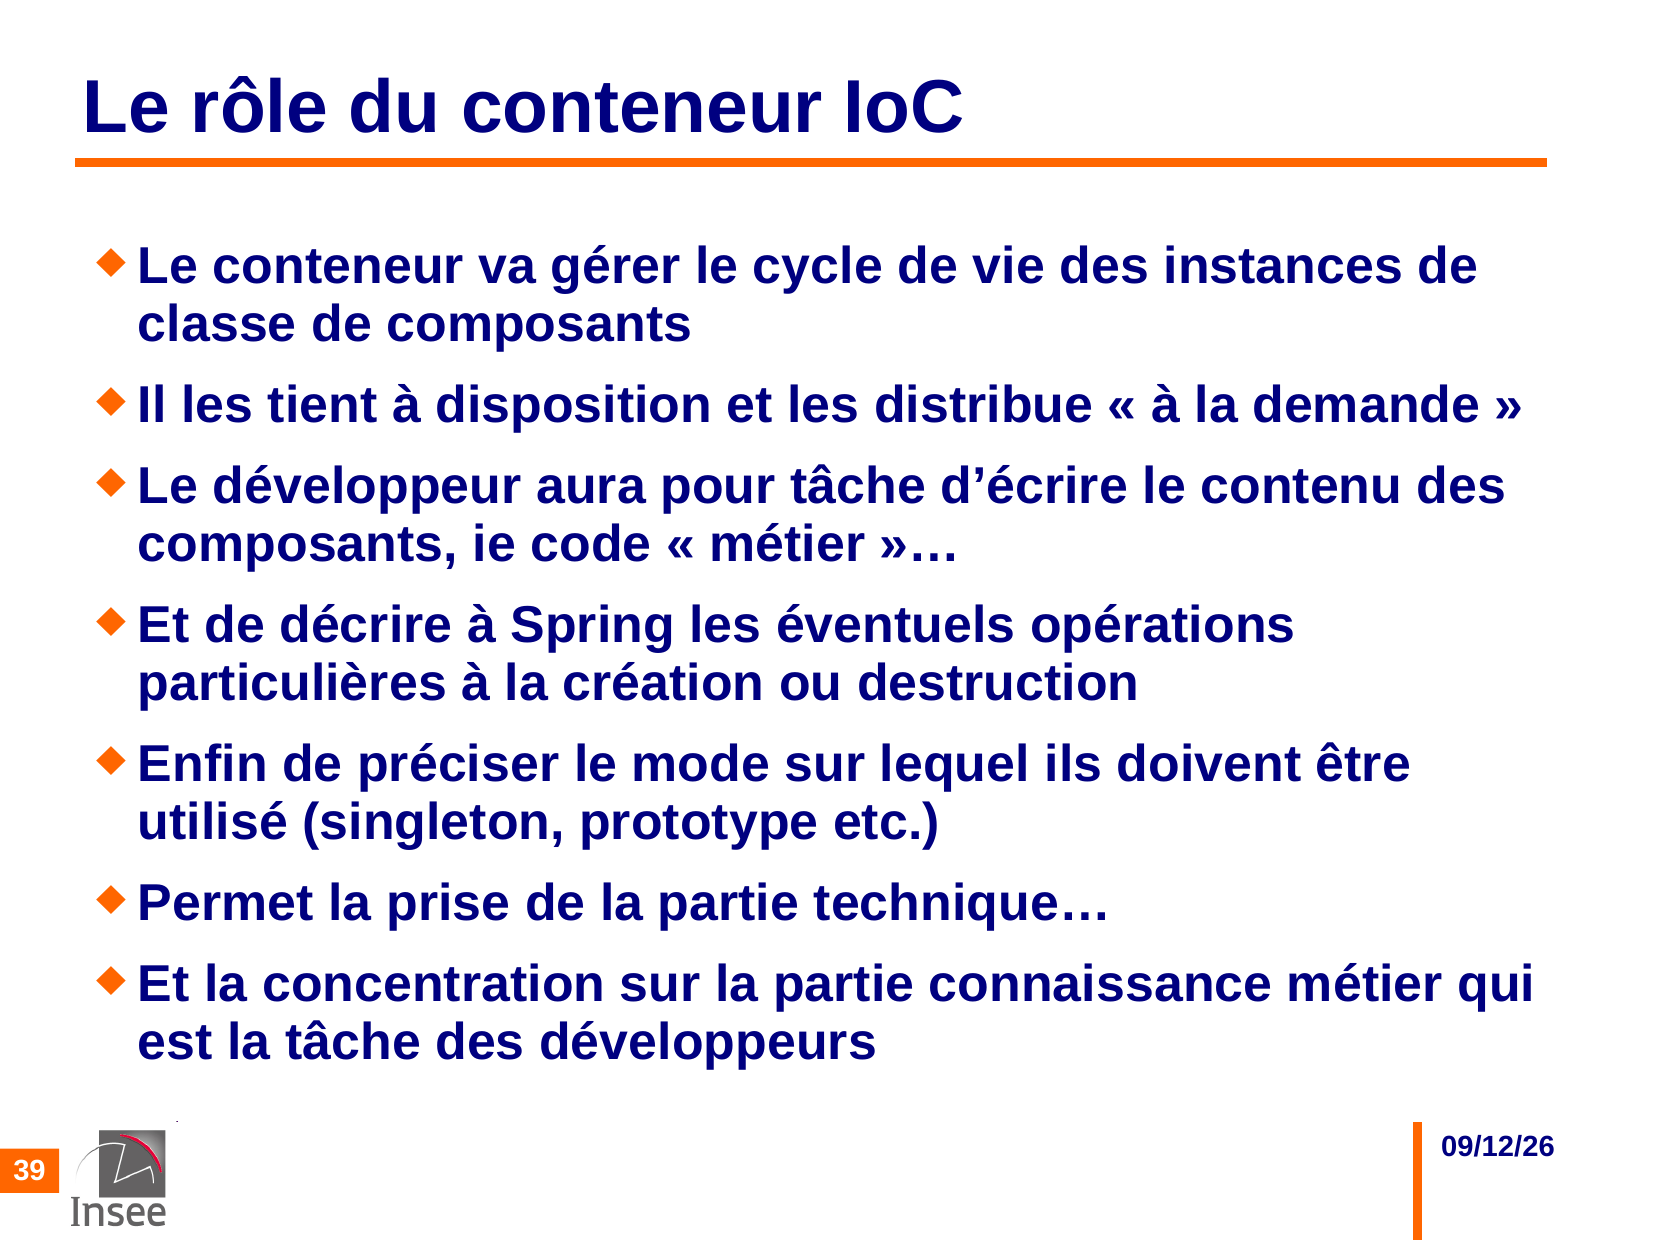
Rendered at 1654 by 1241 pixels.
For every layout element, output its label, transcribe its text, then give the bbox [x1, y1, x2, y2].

list Le conteneur va gérer le cycle de vie des instances de classe de composants Il les tient à disposition et les distribue « à la demande » Le développeur aura pour tâche d’écrire le contenu des composants, ie code « métier »… Et de décrire à Spring les éventuels opérations particulières à la création ou destruction Enfin de préciser le mode sur lequel ils doivent être utilisé (singleton, prototype etc.) Permet la prise de la partie technique… Et la concentration sur la partie connaissance métier qui est la tâche des développeurs [82, 236, 1571, 1087]
picture [62, 1121, 178, 1241]
title Le rôle du conteneur IoC [82, 49, 1619, 163]
